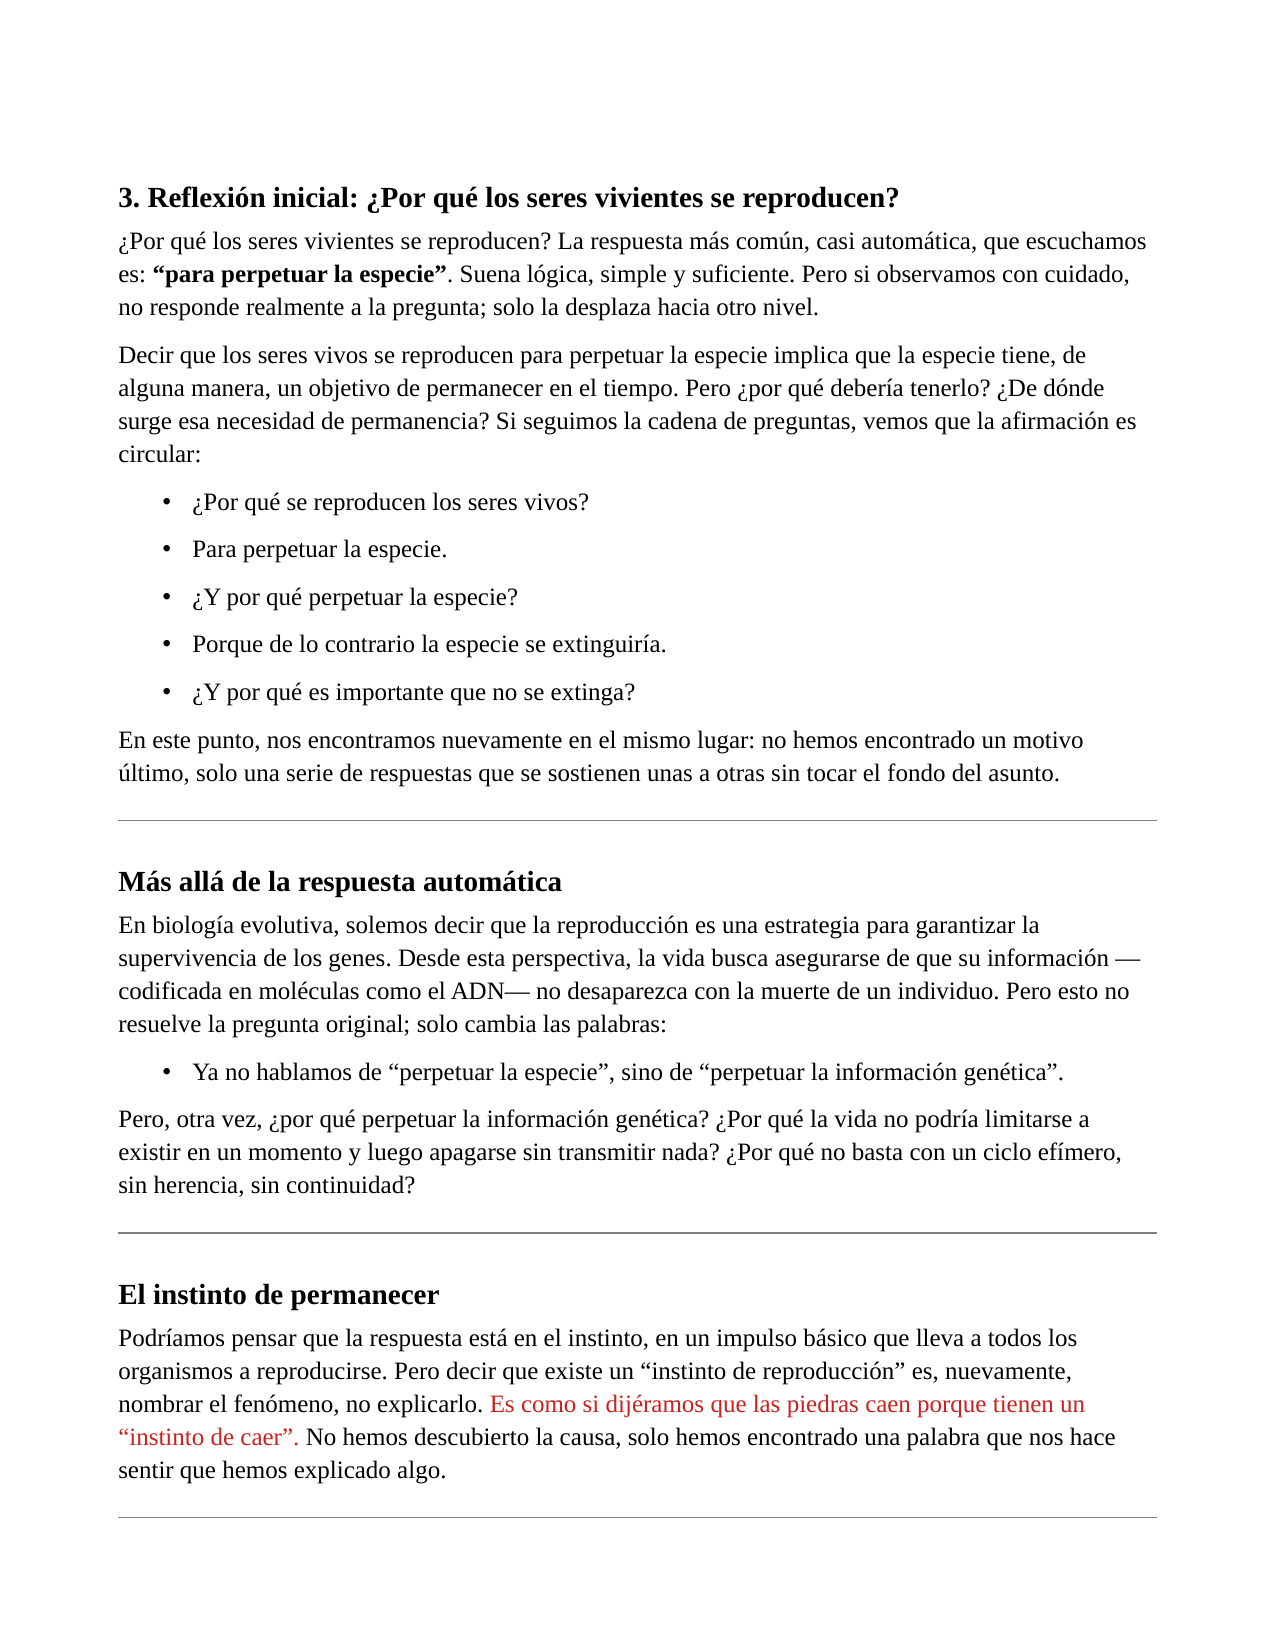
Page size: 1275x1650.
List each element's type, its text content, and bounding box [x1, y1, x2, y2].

text ¿Por qué los seres vivientes se reproducen? La respuesta más común, casi automática, que escuchamos es: “para perpetuar la especie”. Suena lógica, simple y suficiente. Pero si observamos con cuidado, no responde realmente a la pregunta; solo la desplaza hacia otro nivel. [118, 226, 1157, 321]
list ¿Y por qué es importante que no se extinga? [162, 677, 1157, 706]
text Pero, otra vez, ¿por qué perpetuar la información genética? ¿Por qué la vida no podría limitarse a existir en un momento y luego apagarse sin transmitir nada? ¿Por qué no basta con un ciclo efímero, sin herencia, sin continuidad? [118, 1104, 1157, 1199]
list ¿Por qué se reproducen los seres vivos? [162, 487, 1157, 515]
list ¿Y por qué perpetuar la especie? [162, 582, 1157, 611]
subtitle 3. Reflexión inicial: ¿Por qué los seres vivientes se reproducen? [118, 180, 1157, 214]
list Ya no hablamos de “perpetuar la especie”, sino de “perpetuar la información genética”. [162, 1057, 1157, 1086]
text En este punto, nos encontramos nuevamente en el mismo lugar: no hemos encontrado un motivo último, solo una serie de respuestas que se sostienen unas a otras sin tocar el fondo del asunto. [118, 725, 1157, 786]
text Decir que los seres vivos se reproducen para perpetuar la especie implica que la especie tiene, de alguna manera, un objetivo de permanecer en el tiempo. Pero ¿por qué debería tenerlo? ¿De dónde surge esa necesidad de permanencia? Si seguimos la cadena de preguntas, vemos que la afirmación es circular: [118, 340, 1157, 468]
subtitle El instinto de permanecer [118, 1277, 1157, 1311]
list Para perpetuar la especie. [162, 534, 1157, 563]
subtitle Más allá de la respuesta automática [118, 864, 1157, 898]
list Porque de lo contrario la especie se extinguiría. [162, 629, 1157, 658]
text Podríamos pensar que la respuesta está en el instinto, en un impulso básico que lleva a todos los organismos a reproducirse. Pero decir que existe un “instinto de reproducción” es, nuevamente, nombrar el fenómeno, no explicarlo. Es como si dijéramos que las piedras caen porque tienen un “instinto de caer”. No hemos descubierto la causa, solo hemos encontrado una palabra que nos hace sentir que hemos explicado algo. [118, 1323, 1157, 1484]
text En biología evolutiva, solemos decir que la reproducción es una estrategia para garantizar la supervivencia de los genes. Desde esta perspectiva, la vida busca asegurarse de que su información —codificada en moléculas como el ADN— no desaparezca con la muerte de un individuo. Pero esto no resuelve la pregunta original; solo cambia las palabras: [118, 910, 1157, 1038]
